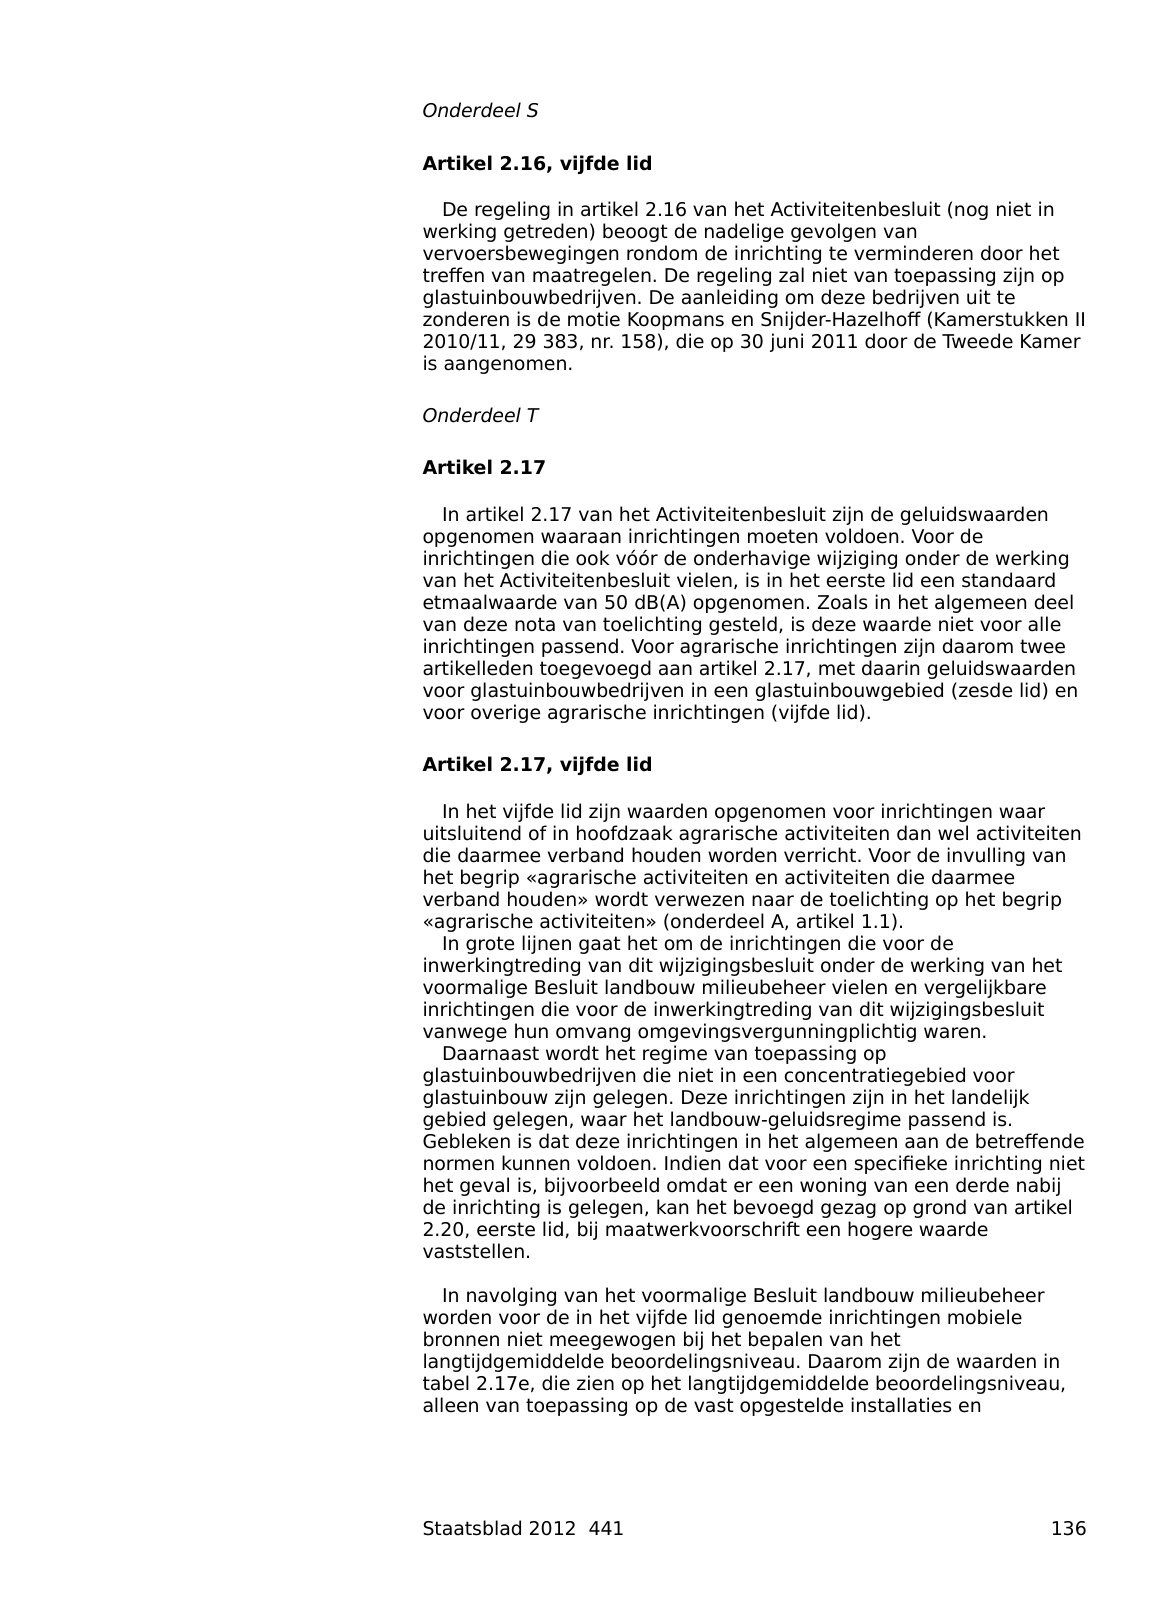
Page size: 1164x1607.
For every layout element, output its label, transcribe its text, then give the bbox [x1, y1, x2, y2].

text In artikel 2.17 van het Activiteitenbesluit zijn de geluidswaarden opgenomen waaraan inrichtingen moeten voldoen. Voor de inrichtingen die ook vóór de onderhavige wijziging onder de werking van het Activiteitenbesluit vielen, is in het eerste lid een standaard etmaalwaarde van 50 dB(A) opgenomen. Zoals in het algemeen deel van deze nota van toelichting gesteld, is deze waarde niet voor alle inrichtingen passend. Voor agrarische inrichtingen zijn daarom twee artikelleden toegevoegd aan artikel 2.17, met daarin geluidswaarden voor glastuinbouwbedrijven in een glastuinbouwgebied (zesde lid) en voor overige agrarische inrichtingen (vijfde lid). [422, 504, 1087, 724]
subtitle Onderdeel S [422, 100, 1087, 122]
subtitle Artikel 2.17, vijfde lid [422, 754, 1087, 776]
subtitle Artikel 2.17 [422, 457, 1087, 479]
subtitle Onderdeel T [422, 405, 1087, 427]
text In navolging van het voormalige Besluit landbouw milieubeheer worden voor de in het vijfde lid genoemde inrichtingen mobiele bronnen niet meegewogen bij het bepalen van het langtijdgemiddelde beoordelingsniveau. Daarom zijn de waarden in tabel 2.17e, die zien op het langtijdgemiddelde beoordelingsniveau, alleen van toepassing op de vast opgestelde installaties en [422, 1285, 1087, 1417]
text In het vijfde lid zijn waarden opgenomen voor inrichtingen waar uitsluitend of in hoofdzaak agrarische activiteiten dan wel activiteiten die daarmee verband houden worden verricht. Voor de invulling van het begrip «agrarische activiteiten en activiteiten die daarmee verband houden» wordt verwezen naar de toelichting op het begrip «agrarische activiteiten» (onderdeel A, artikel 1.1). [422, 801, 1087, 933]
subtitle Artikel 2.16, vijfde lid [422, 152, 1087, 174]
text De regeling in artikel 2.16 van het Activiteitenbesluit (nog niet in werking getreden) beoogt de nadelige gevolgen van vervoersbewegingen rondom de inrichting te verminderen door het treffen van maatregelen. De regeling zal niet van toepassing zijn op glastuinbouwbedrijven. De aanleiding om deze bedrijven uit te zonderen is de motie Koopmans en Snijder-Hazelhoff (Kamerstukken II 2010/11, 29 383, nr. 158), die op 30 juni 2011 door de Tweede Kamer is aangenomen. [422, 199, 1087, 375]
text In grote lijnen gaat het om de inrichtingen die voor de inwerkingtreding van dit wijzigingsbesluit onder de werking van het voormalige Besluit landbouw milieubeheer vielen en vergelijkbare inrichtingen die voor de inwerkingtreding van dit wijzigingsbesluit vanwege hun omvang omgevingsvergunningplichtig waren. [422, 933, 1087, 1043]
text Daarnaast wordt het regime van toepassing op glastuinbouwbedrijven die niet in een concentratiegebied voor glastuinbouw zijn gelegen. Deze inrichtingen zijn in het landelijk gebied gelegen, waar het landbouw-geluidsregime passend is. Gebleken is dat deze inrichtingen in het algemeen aan de betreffende normen kunnen voldoen. Indien dat voor een specifieke inrichting niet het geval is, bijvoorbeeld omdat er een woning van een derde nabij de inrichting is gelegen, kan het bevoegd gezag op grond van artikel 2.20, eerste lid, bij maatwerkvoorschrift een hogere waarde vaststellen. [422, 1043, 1087, 1262]
